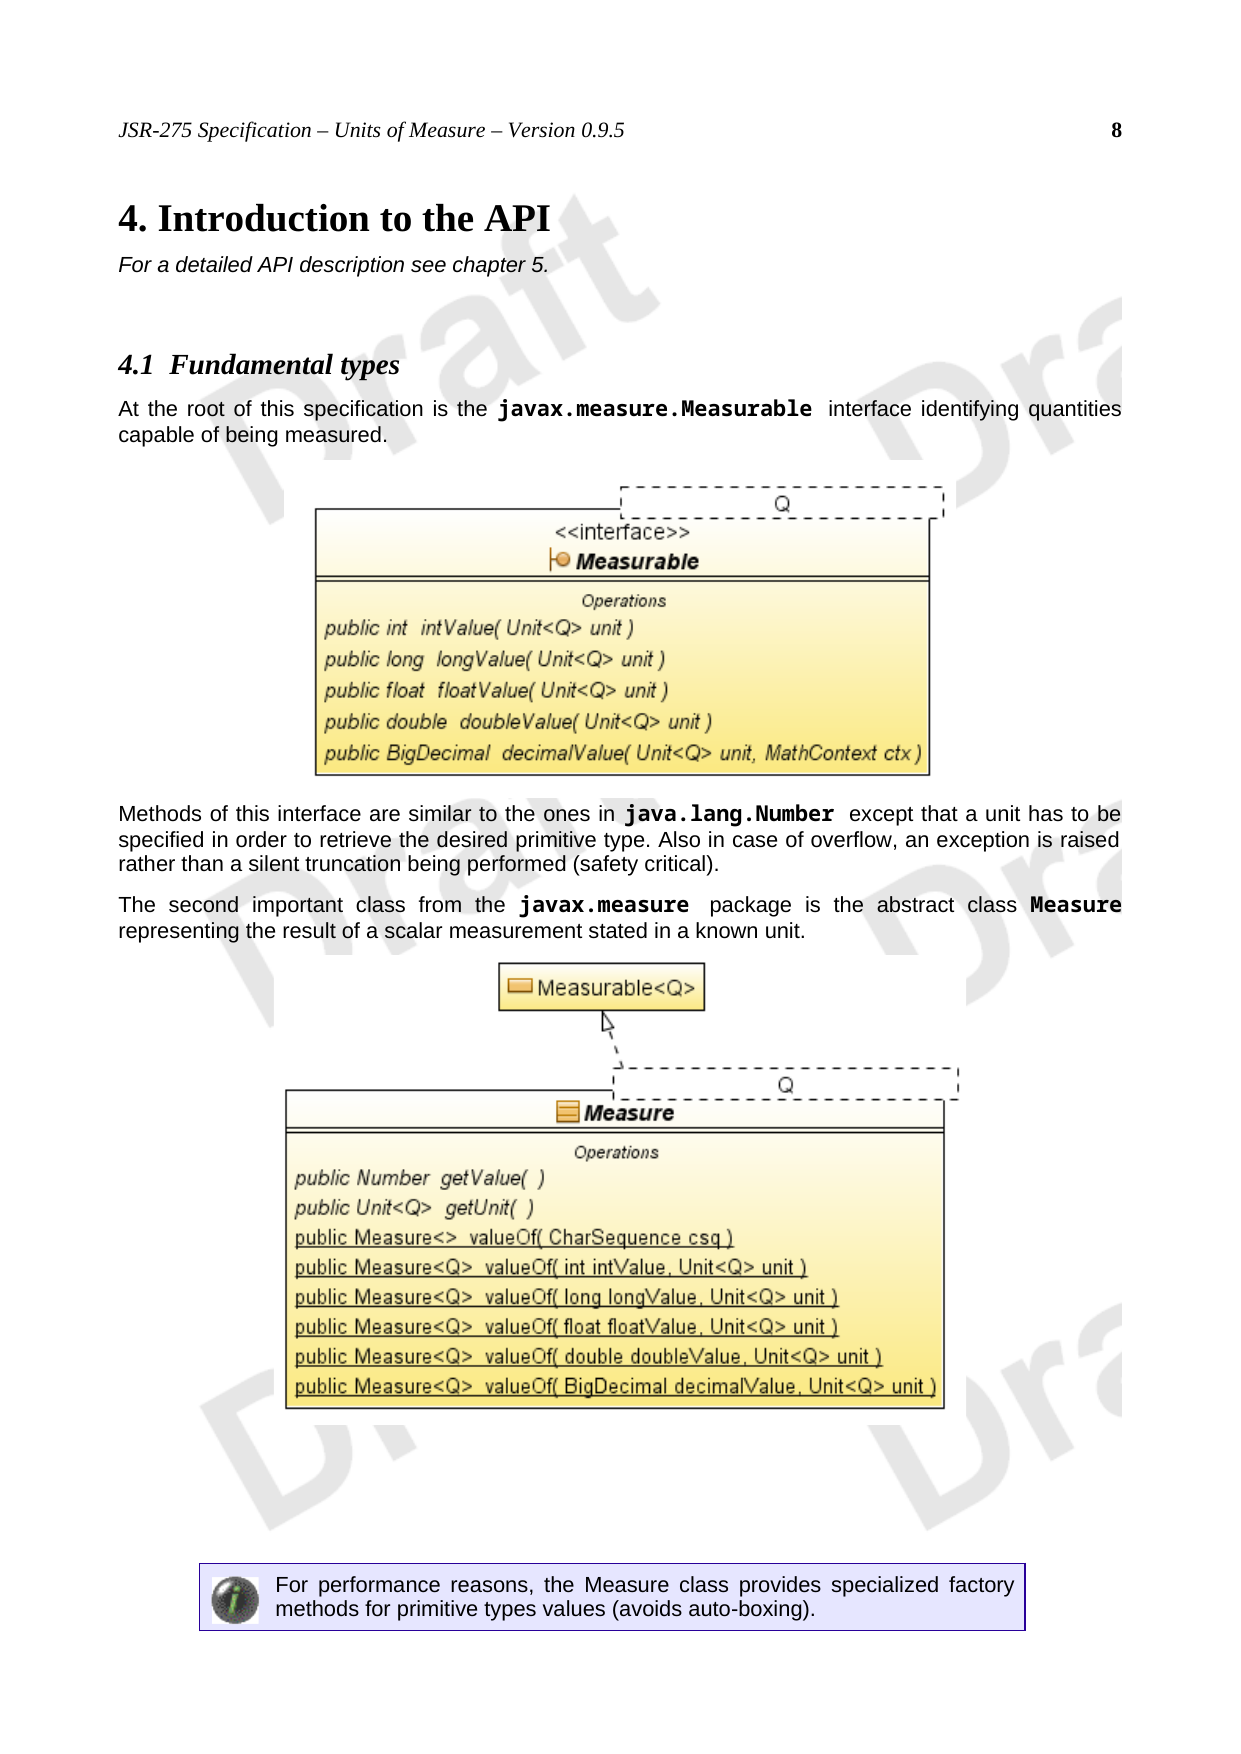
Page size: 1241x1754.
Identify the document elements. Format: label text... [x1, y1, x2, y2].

picture [118, 118, 1122, 197]
subtitle Fundamental types [118, 349, 1122, 381]
text Methods of this interface are similar to the ones in java.lang.Number except that a unit has to be specified in order to retrieve the desired primitive type. Also in case of overflow, an exception is raised rather than a silent truncation being performed (safety critical). [118, 798, 1122, 876]
text At the root of this specification is the javax.measure.Measurable interface identifying quantities capable of being measured. [118, 393, 1122, 448]
picture [118, 277, 1122, 349]
text For a detailed API description see chapter 5. [118, 253, 1122, 277]
picture [118, 381, 1122, 393]
text The second important class from the javax.measure package is the abstract class Measure representing the result of a scalar measurement stated in a known unit. [118, 889, 1122, 943]
text For performance reasons, the Measure class provides specialized factory methods for primitive types values (avoids auto-boxing). [209, 1573, 1016, 1622]
picture [118, 876, 1122, 889]
picture [118, 448, 1122, 798]
picture [118, 943, 1122, 1636]
subtitle Introduction to the API [118, 197, 1122, 240]
picture [118, 240, 1122, 253]
